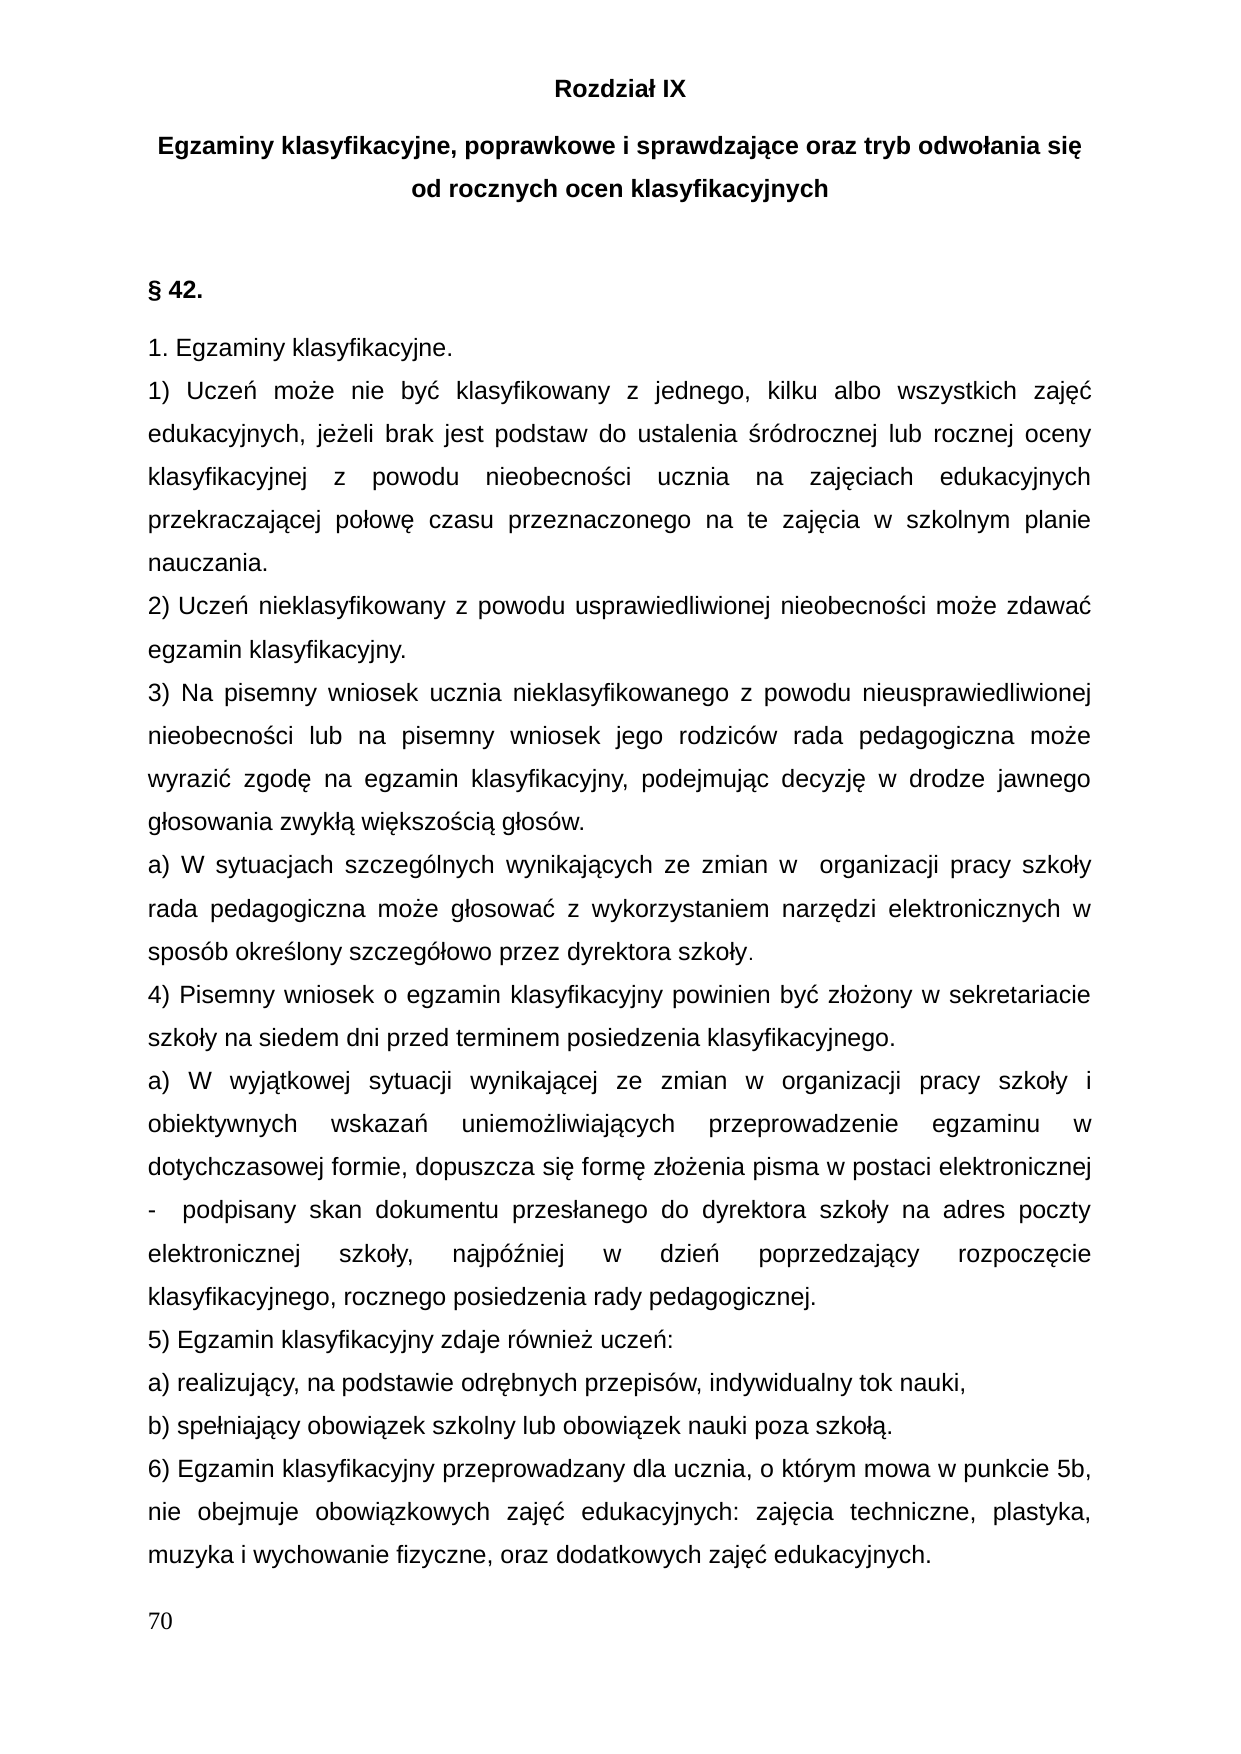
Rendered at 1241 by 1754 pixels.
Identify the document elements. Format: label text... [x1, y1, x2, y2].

text a) realizujący, na podstawie odrębnych przepisów, indywidualny tok nauki, [148, 1368, 1093, 1397]
text Egzaminy klasyfikacyjne, poprawkowe i sprawdzające oraz tryb odwołania się od rocznych ocen klasyfikacyjnych [148, 131, 1093, 203]
text 5) Egzamin klasyfikacyjny zdaje również uczeń: [148, 1325, 1093, 1353]
text 2) Uczeń nieklasyfikowany z powodu usprawiedliwionej nieobecności może zdawać egzamin klasyfikacyjny. [148, 591, 1093, 663]
text Rozdział IX [148, 74, 1093, 102]
text 3) Na pisemny wniosek ucznia nieklasyfikowanego z powodu nieusprawiedliwionej nieobecności lub na pisemny wniosek jego rodziców rada pedagogiczna może wyrazić zgodę na egzamin klasyfikacyjny, podejmując decyzję w drodze jawnego głosowania zwykłą większością głosów. [148, 678, 1093, 836]
text 4) Pisemny wniosek o egzamin klasyfikacyjny powinien być złożony w sekretariacie szkoły na siedem dni przed terminem posiedzenia klasyfikacyjnego. [148, 980, 1093, 1052]
text 6) Egzamin klasyfikacyjny przeprowadzany dla ucznia, o którym mowa w punkcie 5b, nie obejmuje obowiązkowych zajęć edukacyjnych: zajęcia techniczne, plastyka, muzyka i wychowanie fizyczne, oraz dodatkowych zajęć edukacyjnych. [148, 1454, 1093, 1569]
text b) spełniający obowiązek szkolny lub obowiązek nauki poza szkołą. [148, 1411, 1093, 1440]
text 1) Uczeń może nie być klasyfikowany z jednego, kilku albo wszystkich zajęć edukacyjnych, jeżeli brak jest podstaw do ustalenia śródrocznej lub rocznej oceny klasyfikacyjnej z powodu nieobecności ucznia na zajęciach edukacyjnych przekraczającej połowę czasu przeznaczonego na te zajęcia w szkolnym planie nauczania. [148, 376, 1093, 577]
text § 42. [148, 275, 1093, 304]
text a) W wyjątkowej sytuacji wynikającej ze zmian w organizacji pracy szkoły i obiektywnych wskazań uniemożliwiających przeprowadzenie egzaminu w dotychczasowej formie, dopuszcza się formę złożenia pisma w postaci elektronicznej - podpisany skan dokumentu przesłanego do dyrektora szkoły na adres poczty elektronicznej szkoły, najpóźniej w dzień poprzedzający rozpoczęcie klasyfikacyjnego, rocznego posiedzenia rady pedagogicznej. [148, 1066, 1093, 1310]
text a) W sytuacjach szczególnych wynikających ze zmian w organizacji pracy szkoły rada pedagogiczna może głosować z wykorzystaniem narzędzi elektronicznych w sposób określony szczegółowo przez dyrektora szkoły. [148, 850, 1093, 965]
text 1. Egzaminy klasyfikacyjne. [148, 332, 1093, 361]
